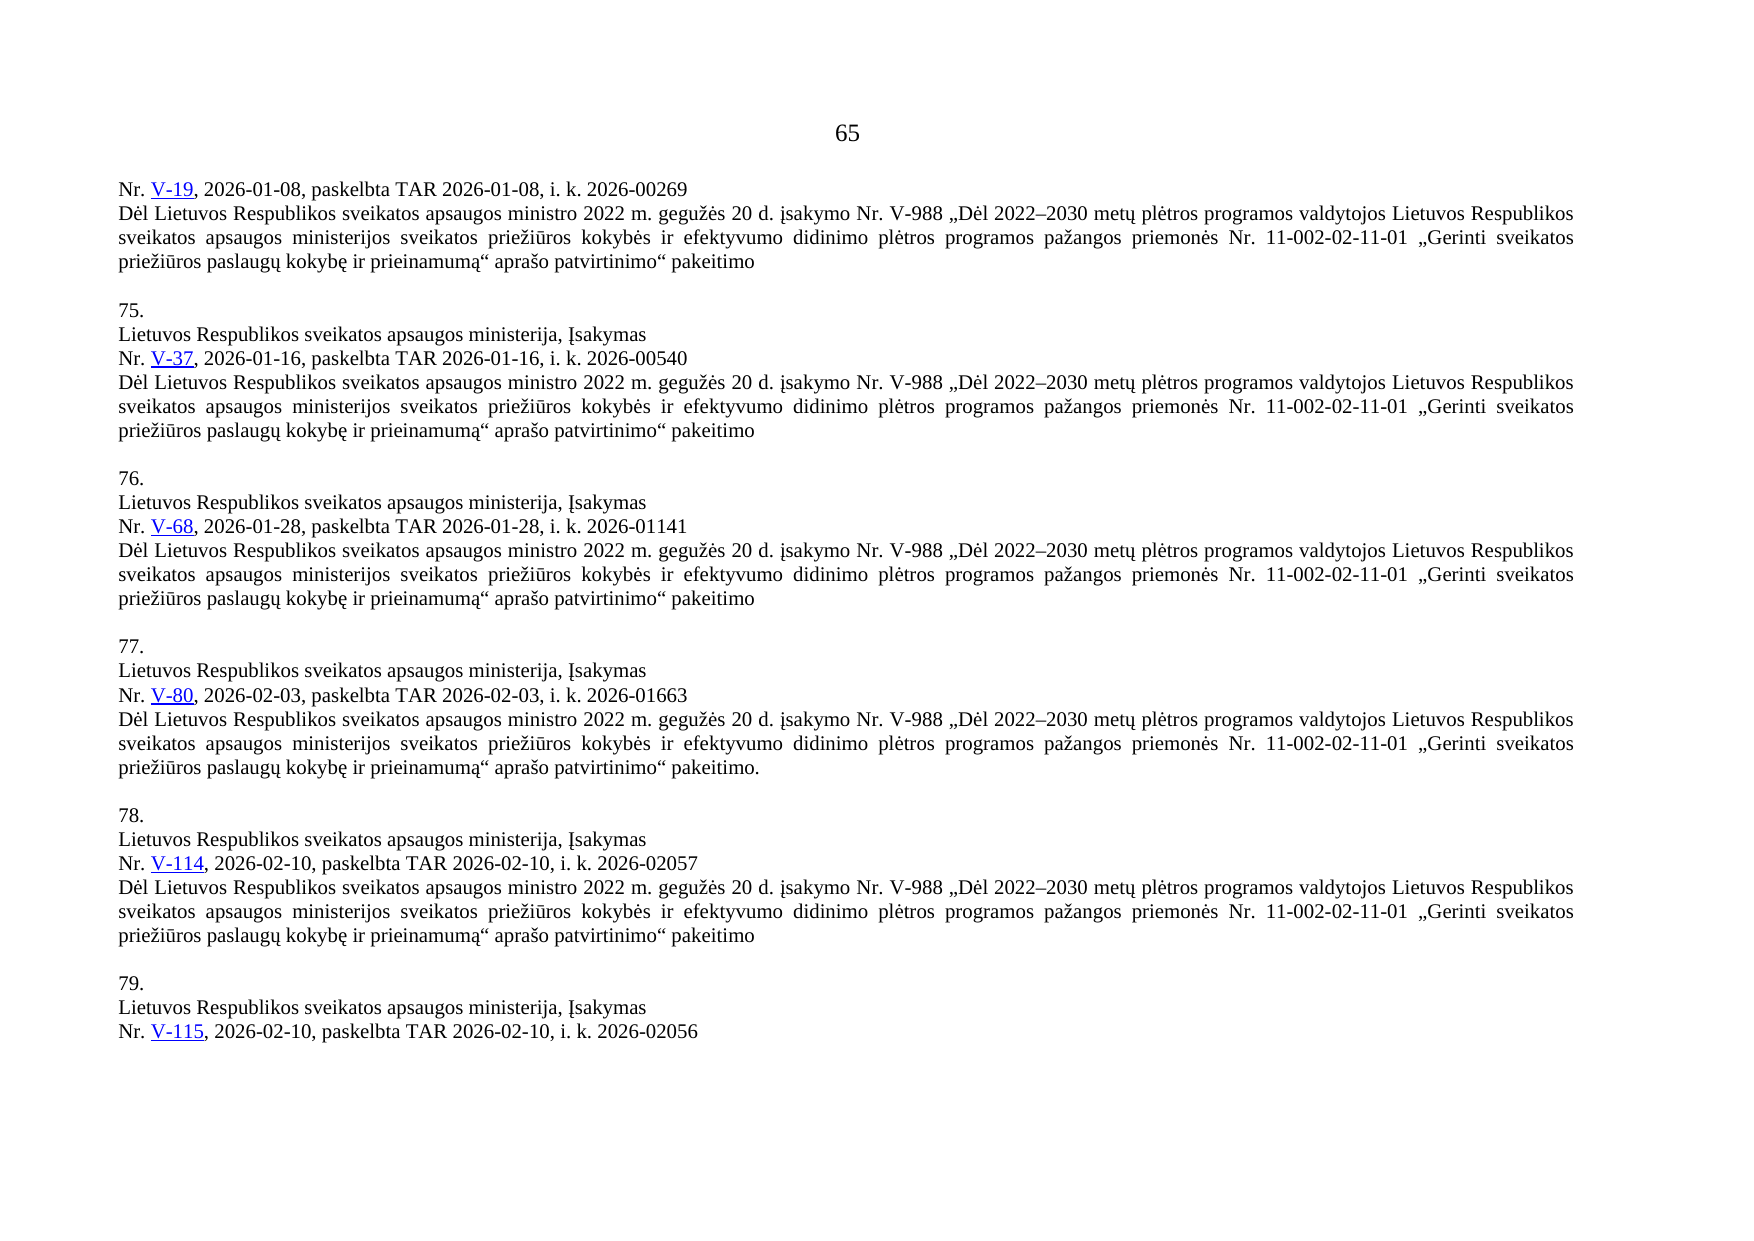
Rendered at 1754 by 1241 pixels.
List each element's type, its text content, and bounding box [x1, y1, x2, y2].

text Lietuvos Respublikos sveikatos apsaugos ministerija, Įsakymas [118, 322, 1577, 346]
text Nr. V-68, 2026-01-28, paskelbta TAR 2026-01-28, i. k. 2026-01141 [118, 514, 1577, 538]
text Dėl Lietuvos Respublikos sveikatos apsaugos ministro 2022 m. gegužės 20 d. įsakymo Nr. V-988 „Dėl 2022–2030 metų plėtros programos valdytojos Lietuvos Respublikos sveikatos apsaugos ministerijos sveikatos priežiūros kokybės ir efektyvumo didinimo plėtros programos pažangos priemonės Nr. 11-002-02-11-01 „Gerinti sveikatos priežiūros paslaugų kokybę ir prieinamumą“ aprašo patvirtinimo“ pakeitimo [118, 538, 1577, 610]
text Dėl Lietuvos Respublikos sveikatos apsaugos ministro 2022 m. gegužės 20 d. įsakymo Nr. V-988 „Dėl 2022–2030 metų plėtros programos valdytojos Lietuvos Respublikos sveikatos apsaugos ministerijos sveikatos priežiūros kokybės ir efektyvumo didinimo plėtros programos pažangos priemonės Nr. 11-002-02-11-01 „Gerinti sveikatos priežiūros paslaugų kokybę ir prieinamumą“ aprašo patvirtinimo“ pakeitimo [118, 875, 1577, 947]
text 77. [118, 634, 1577, 658]
text Lietuvos Respublikos sveikatos apsaugos ministerija, Įsakymas [118, 658, 1577, 682]
text 75. [118, 297, 1577, 322]
text Lietuvos Respublikos sveikatos apsaugos ministerija, Įsakymas [118, 995, 1577, 1019]
text Lietuvos Respublikos sveikatos apsaugos ministerija, Įsakymas [118, 827, 1577, 851]
text Lietuvos Respublikos sveikatos apsaugos ministerija, Įsakymas [118, 490, 1577, 514]
text Nr. V-114, 2026-02-10, paskelbta TAR 2026-02-10, i. k. 2026-02057 [118, 851, 1577, 875]
text Dėl Lietuvos Respublikos sveikatos apsaugos ministro 2022 m. gegužės 20 d. įsakymo Nr. V-988 „Dėl 2022–2030 metų plėtros programos valdytojos Lietuvos Respublikos sveikatos apsaugos ministerijos sveikatos priežiūros kokybės ir efektyvumo didinimo plėtros programos pažangos priemonės Nr. 11-002-02-11-01 „Gerinti sveikatos priežiūros paslaugų kokybę ir prieinamumą“ aprašo patvirtinimo“ pakeitimo [118, 370, 1577, 442]
text Nr. V-80, 2026-02-03, paskelbta TAR 2026-02-03, i. k. 2026-01663 [118, 682, 1577, 707]
text 79. [118, 971, 1577, 995]
text Nr. V-37, 2026-01-16, paskelbta TAR 2026-01-16, i. k. 2026-00540 [118, 346, 1577, 370]
text Nr. V-19, 2026-01-08, paskelbta TAR 2026-01-08, i. k. 2026-00269 [118, 177, 1577, 201]
text Dėl Lietuvos Respublikos sveikatos apsaugos ministro 2022 m. gegužės 20 d. įsakymo Nr. V-988 „Dėl 2022–2030 metų plėtros programos valdytojos Lietuvos Respublikos sveikatos apsaugos ministerijos sveikatos priežiūros kokybės ir efektyvumo didinimo plėtros programos pažangos priemonės Nr. 11-002-02-11-01 „Gerinti sveikatos priežiūros paslaugų kokybę ir prieinamumą“ aprašo patvirtinimo“ pakeitimo [118, 201, 1577, 273]
text Nr. V-115, 2026-02-10, paskelbta TAR 2026-02-10, i. k. 2026-02056 [118, 1019, 1577, 1043]
text 78. [118, 803, 1577, 827]
text 76. [118, 466, 1577, 490]
text Dėl Lietuvos Respublikos sveikatos apsaugos ministro 2022 m. gegužės 20 d. įsakymo Nr. V-988 „Dėl 2022–2030 metų plėtros programos valdytojos Lietuvos Respublikos sveikatos apsaugos ministerijos sveikatos priežiūros kokybės ir efektyvumo didinimo plėtros programos pažangos priemonės Nr. 11-002-02-11-01 „Gerinti sveikatos priežiūros paslaugų kokybę ir prieinamumą“ aprašo patvirtinimo“ pakeitimo. [118, 707, 1577, 779]
